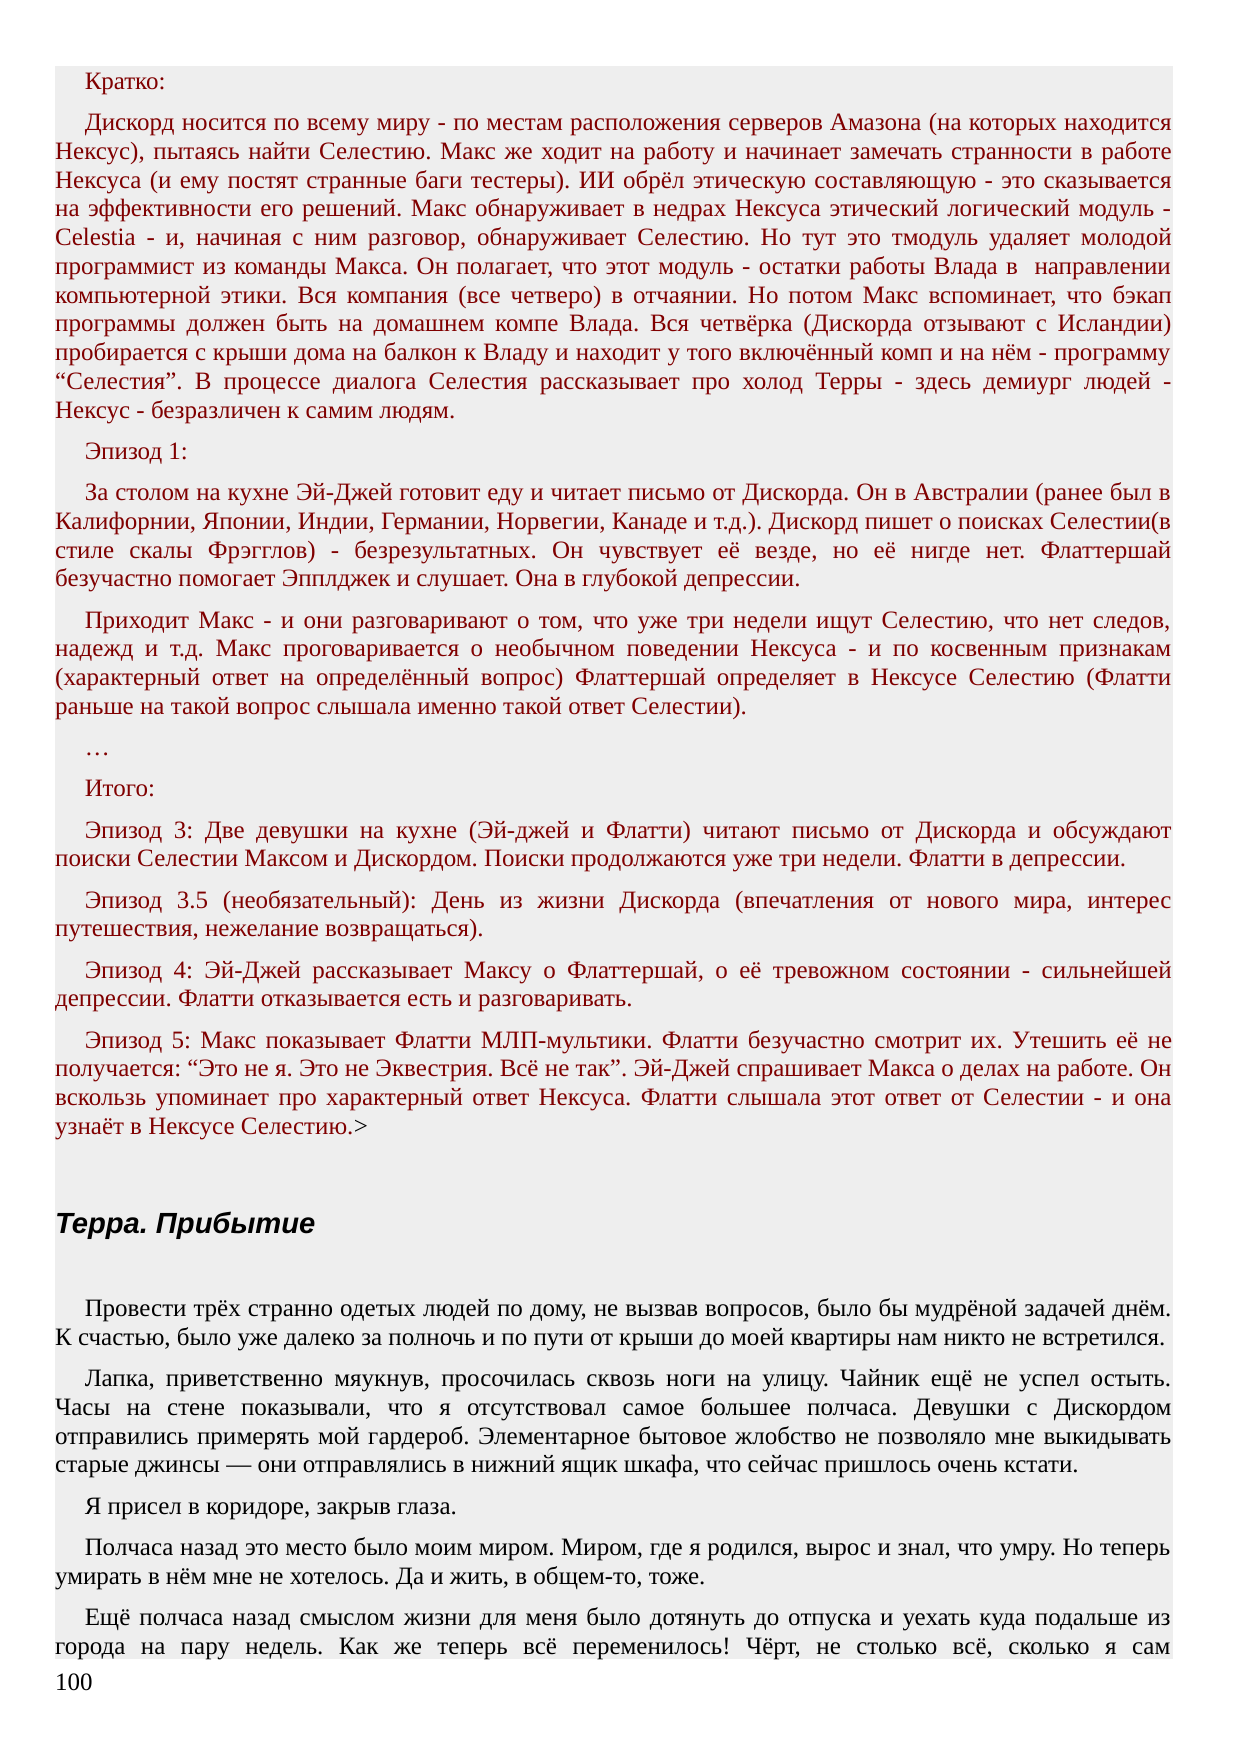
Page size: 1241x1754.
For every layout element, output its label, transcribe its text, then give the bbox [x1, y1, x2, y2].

text … [55, 732, 1173, 761]
text Эпизод 5: Макс показывает Флатти МЛП-мультики. Флатти безучастно смотрит их. Утешить её не получается: “Это не я. Это не Эквестрия. Всё не так”. Эй-Джей спрашивает Макса о делах на работе. Он вскользь упоминает про характерный ответ Нексуса. Флатти слышала этот ответ от Селестии - и она узнаёт в Нексусе Селестию.> [55, 1025, 1173, 1140]
text Провести трёх странно одетых людей по дому, не вызвав вопросов, было бы мудрёной задачей днём. К счастью, было уже далеко за полночь и по пути от крыши до моей квартиры нам никто не встретился. [55, 1293, 1173, 1351]
text Кратко: [55, 66, 1173, 95]
text Лапка, приветственно мяукнув, просочилась сквозь ноги на улицу. Чайник ещё не успел остыть. Часы на стене показывали, что я отсутствовал самое большее полчаса. Девушки с Дискордом отправились примерять мой гардероб. Элементарное бытовое жлобство не позволяло мне выкидывать старые джинсы — они отправлялись в нижний ящик шкафа, что сейчас пришлось очень кстати. [55, 1363, 1173, 1478]
text Эпизод 4: Эй-Джей рассказывает Максу о Флаттершай, о её тревожном состоянии - сильнейшей депрессии. Флатти отказывается есть и разговаривать. [55, 955, 1173, 1012]
text Я присел в коридоре, закрыв глаза. [55, 1491, 1173, 1519]
text Дискорд носится по всему миру - по местам расположения серверов Амазона (на которых находится Нексус), пытаясь найти Селестию. Макс же ходит на работу и начинает замечать странности в работе Нексуса (и ему постят странные баги тестеры). ИИ обрёл этическую составляющую - это сказывается на эффективности его решений. Макс обнаруживает в недрах Нексуса этический логический модуль - Celestia - и, начиная с ним разговор, обнаруживает Селестию. Но тут это тмодуль удаляет молодой программист из команды Макса. Он полагает, что этот модуль - остатки работы Влада в направлении компьютерной этики. Вся компания (все четверо) в отчаянии. Но потом Макс вспоминает, что бэкап программы должен быть на домашнем компе Влада. Вся четвёрка (Дискорда отзывают с Исландии) пробирается с крыши дома на балкон к Владу и находит у того включённый комп и на нём - программу “Селестия”. В процессе диалога Селестия рассказывает про холод Терры - здесь демиург людей - Нексус - безразличен к самим людям. [55, 107, 1173, 423]
text Эпизод 3: Две девушки на кухне (Эй-джей и Флатти) читают письмо от Дискорда и обсуждают поиски Селестии Максом и Дискордом. Поиски продолжаются уже три недели. Флатти в депрессии. [55, 815, 1173, 872]
text Эпизод 3.5 (необязательный): День из жизни Дискорда (впечатления от нового мира, интерес путешествия, нежелание возвращаться). [55, 885, 1173, 942]
text Итого: [55, 773, 1173, 802]
text Полчаса назад это место было моим миром. Миром, где я родился, вырос и знал, что умру. Но теперь умирать в нём мне не хотелось. Да и жить, в общем-то, тоже. [55, 1532, 1173, 1589]
text За столом на кухне Эй-Джей готовит еду и читает письмо от Дискорда. Он в Австралии (ранее был в Калифорнии, Японии, Индии, Германии, Норвегии, Канаде и т.д.). Дискорд пишет о поисках Селестии(в стиле скалы Фрэгглов) - безрезультатных. Он чувствует её везде, но её нигде нет. Флаттершай безучастно помогает Эпплджек и слушает. Она в глубокой депрессии. [55, 477, 1173, 592]
text Приходит Макс - и они разговаривают о том, что уже три недели ищут Селестию, что нет следов, надежд и т.д. Макс проговаривается о необычном поведении Нексуса - и по косвенным признакам (характерный ответ на определённый вопрос) Флаттершай определяет в Нексусе Селестию (Флатти раньше на такой вопрос слышала именно такой ответ Селестии). [55, 605, 1173, 720]
text Эпизод 1: [55, 436, 1173, 465]
subtitle Терра. Прибытие [55, 1206, 1173, 1239]
text Ещё полчаса назад смыслом жизни для меня было дотянуть до отпуска и уехать куда подальше из города на пару недель. Как же теперь всё переменилось! Чёрт, не столько всё, сколько я сам [55, 1602, 1173, 1659]
